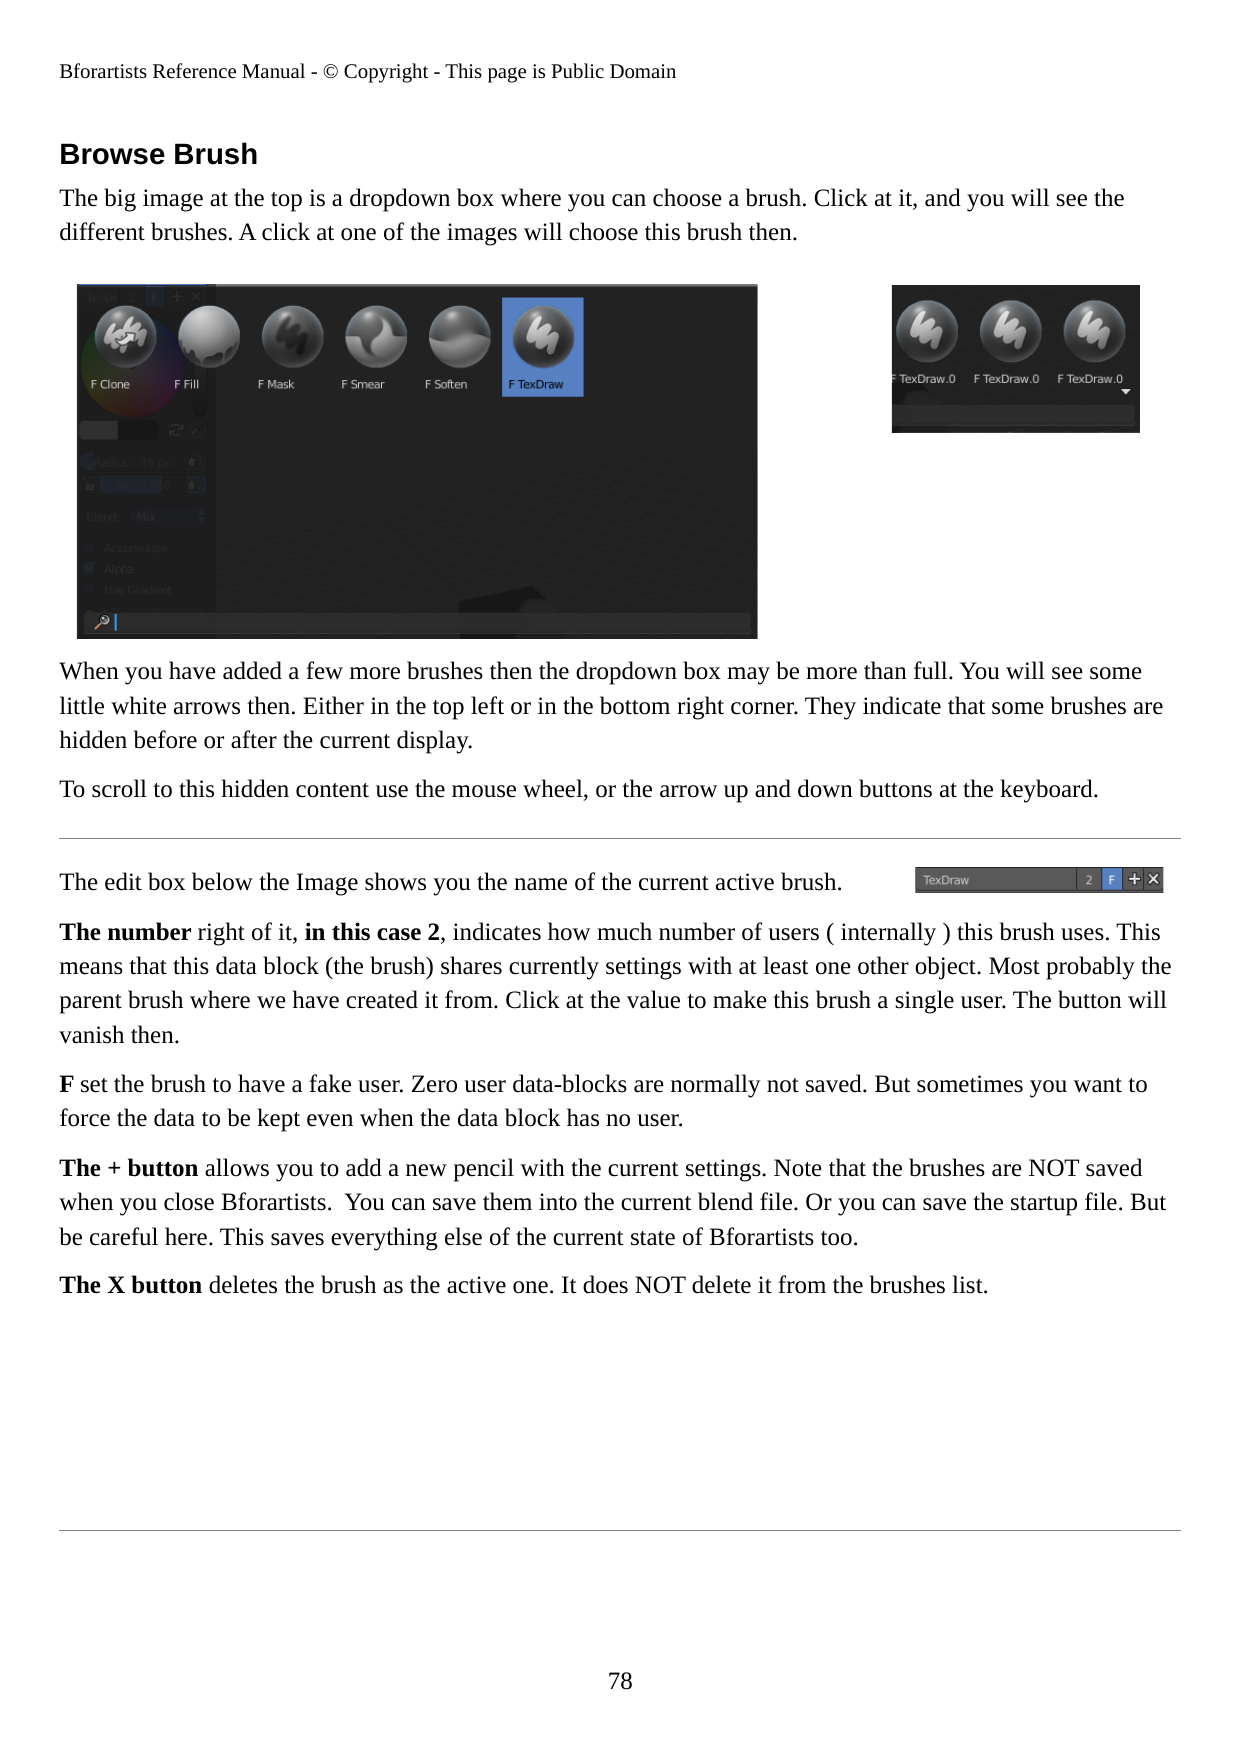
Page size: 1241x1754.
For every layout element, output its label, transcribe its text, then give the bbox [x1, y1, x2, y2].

text To scroll to this hidden content use the mouse wheel, or the arrow up and down buttons at the keyboard. [59, 774, 1181, 803]
text The edit box below the Image shows you the name of the current active brush. [59, 867, 1181, 896]
picture [915, 867, 1164, 893]
text The number right of it, in this case 2, indicates how much number of users ( internally ) this brush uses. This means that this data block (the brush) shares currently settings with at least one other object. Most probably the parent brush where we have created it from. Click at the value to make this brush a single user. The button will vanish then. [59, 917, 1181, 1049]
picture [76, 284, 758, 639]
picture [891, 285, 1140, 433]
text The big image at the top is a dropdown box where you can choose a brush. Click at it, and you will see the different brushes. A click at one of the images will choose this brush then. [59, 183, 1181, 246]
text The X button deletes the brush as the active one. It does NOT delete it from the brushes list. [59, 1271, 1181, 1299]
text F set the brush to have a fake user. Zero user data-blocks are normally not saved. But sometimes you want to force the data to be kept even when the data block has no user. [59, 1069, 1181, 1132]
subtitle Browse Brush [59, 137, 1181, 170]
text When you have added a few more brushes then the dropdown box may be more than full. You will see some little white arrows then. Either in the top left or in the bottom right corner. They indicate that some brushes are hidden before or after the current display. [59, 653, 1181, 754]
text The + button allows you to add a new pencil with the current settings. Note that the brushes are NOT saved when you close Bforartists. You can save them into the current blend file. Or you can save the startup file. But be careful here. This saves everything else of the current state of Bforartists too. [59, 1153, 1181, 1250]
